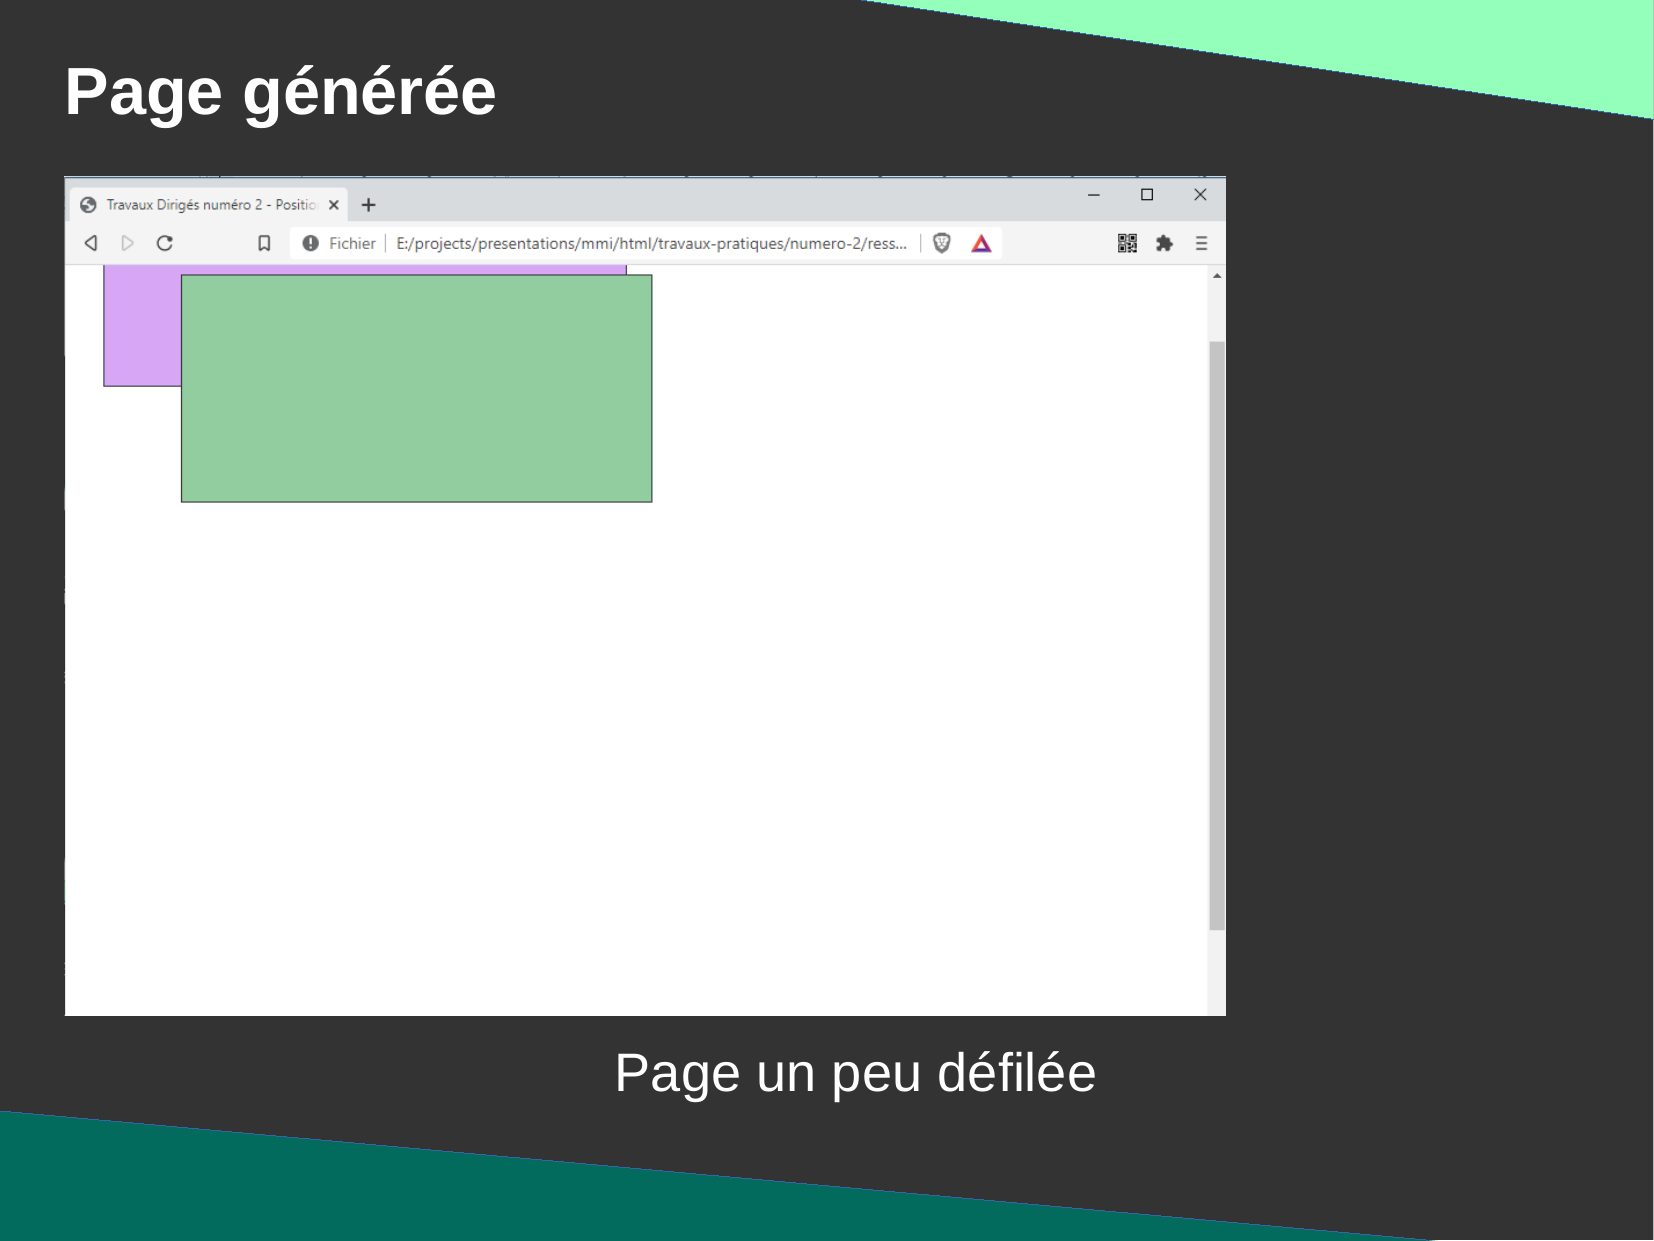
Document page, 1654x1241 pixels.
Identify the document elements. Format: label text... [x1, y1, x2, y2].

text_box [861, 0, 1654, 120]
picture [64, 176, 1226, 1016]
title Page générée [64, 54, 1553, 157]
title Page un peu défilée [614, 1042, 1099, 1105]
